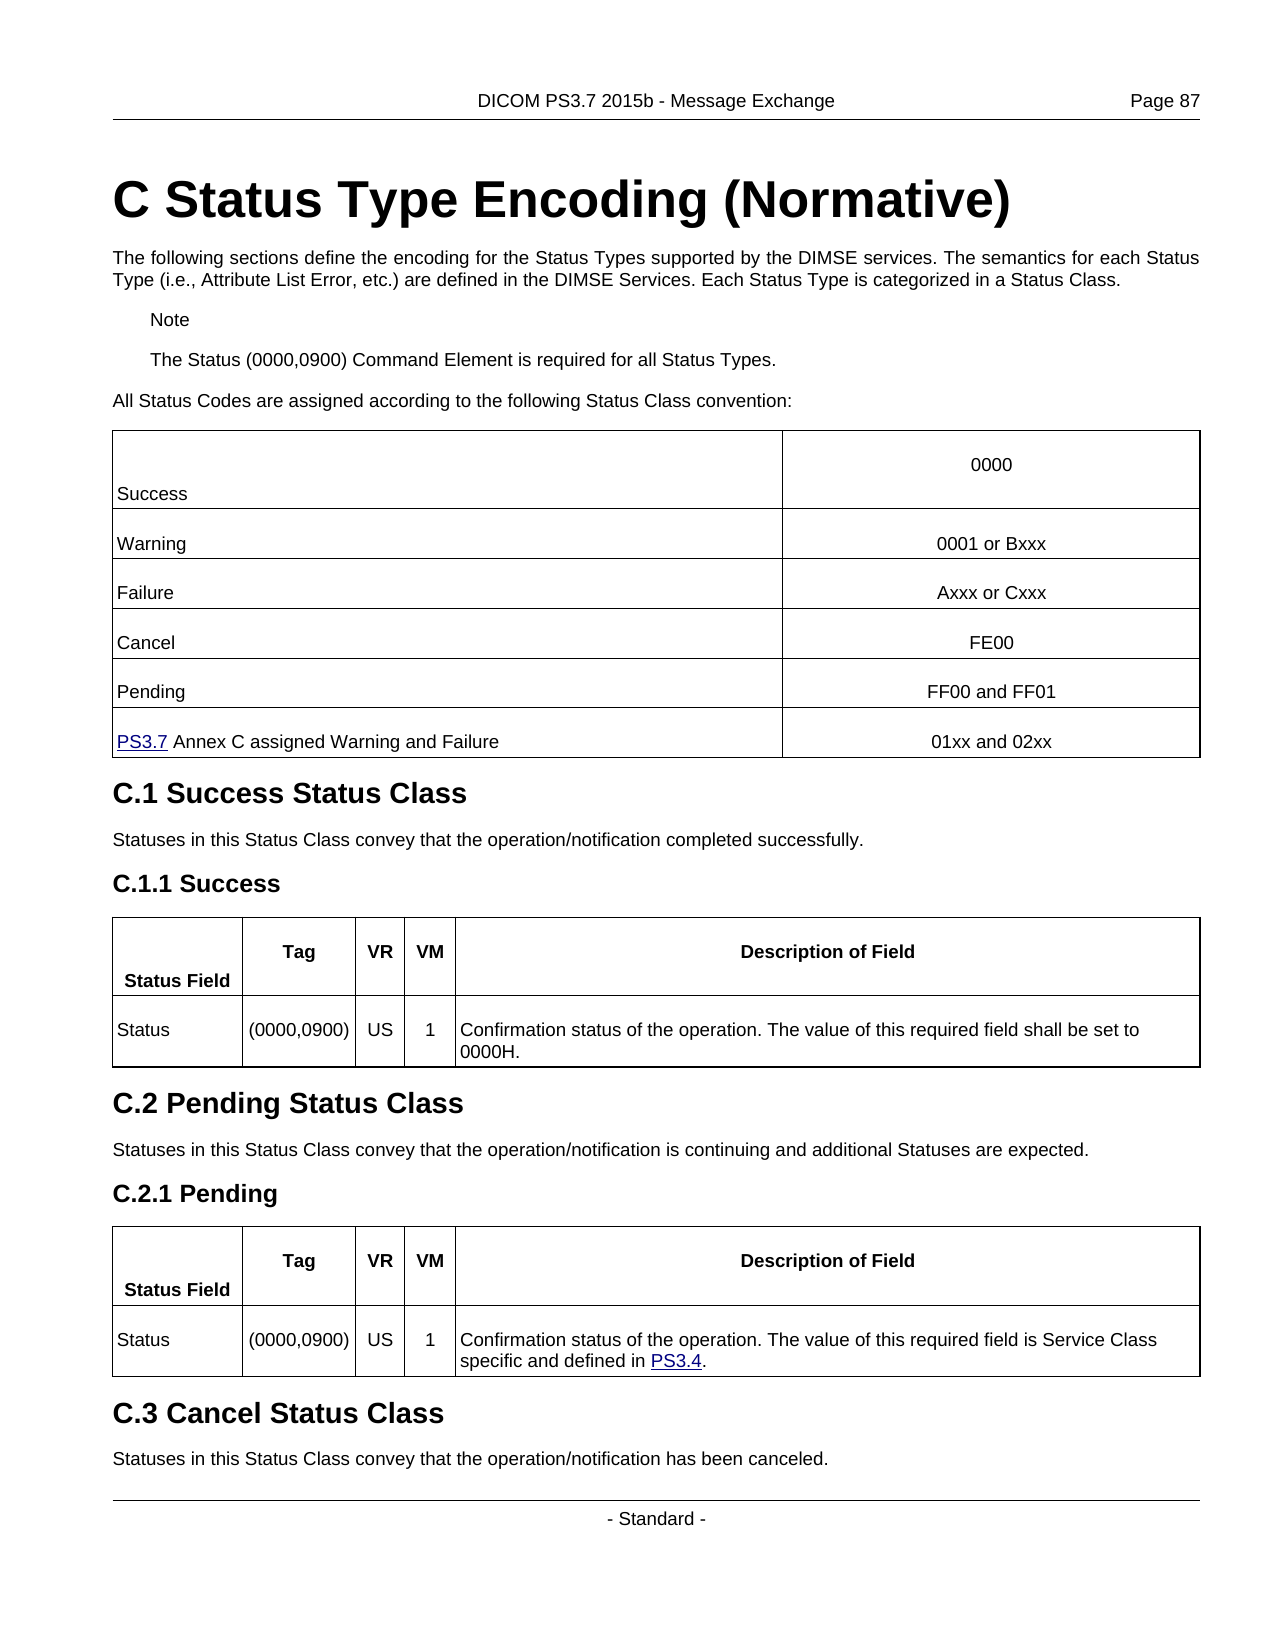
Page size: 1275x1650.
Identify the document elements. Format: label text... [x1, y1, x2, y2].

text C.2 Pending Status Class [112, 1086, 1200, 1120]
text C.3 Cancel Status Class [112, 1396, 1200, 1429]
table_header Success [113, 431, 782, 508]
text The following sections define the encoding for the Status Types supported by the DIMSE services. The semantics for each Status Type (i.e., Attribute List Error, etc.) are defined in the DIMSE Services. Each Status Type is categorized in a Status Class. [112, 247, 1200, 290]
text The Status (0000,0900) Command Element is required for all Status Types. [150, 349, 1162, 371]
text All Status Codes are assigned according to the following Status Class convention: [112, 389, 1200, 411]
table_cell Confirmation status of the operation. The value of this required field shall be set to 0000H. [456, 996, 1199, 1066]
table_cell Failure [113, 559, 782, 608]
text Note [150, 309, 1162, 331]
table_cell Status [113, 996, 242, 1066]
table_header Status Field [113, 1227, 242, 1305]
table_header VR [356, 918, 404, 995]
table_header VM [405, 918, 455, 995]
table_cell US [356, 1306, 404, 1376]
text C.1.1 Success [112, 869, 1200, 898]
table_cell (0000,0900) [243, 996, 355, 1066]
text C.2.1 Pending [112, 1179, 1200, 1207]
table_cell 1 [405, 1306, 455, 1376]
text Statuses in this Status Class convey that the operation/notification completed successfully. [112, 829, 1200, 850]
table_header Status Field [113, 918, 242, 995]
table_cell 1 [405, 996, 455, 1066]
table_cell FE00 [783, 609, 1199, 657]
table_cell Cancel [113, 609, 782, 657]
table_header 0000 [783, 431, 1199, 508]
table_cell (0000,0900) [243, 1306, 355, 1376]
table_cell Confirmation status of the operation. The value of this required field is Service Class specific and defined in PS3.4. [456, 1306, 1199, 1376]
text Statuses in this Status Class convey that the operation/notification is continuing and additional Statuses are expected. [112, 1138, 1200, 1160]
table_header VR [356, 1227, 404, 1305]
table_cell 0001 or Bxxx [783, 509, 1199, 558]
table_cell PS3.7 Annex C assigned Warning and Failure [113, 708, 782, 757]
table_header Tag [243, 918, 355, 995]
table_cell FF00 and FF01 [783, 659, 1199, 707]
text Statuses in this Status Class convey that the operation/notification has been canceled. [112, 1448, 1200, 1469]
text C Status Type Encoding (Normative) [112, 169, 1200, 228]
table_cell Status [113, 1306, 242, 1376]
table_header Tag [243, 1227, 355, 1305]
table_cell Axxx or Cxxx [783, 559, 1199, 608]
table_cell US [356, 996, 404, 1066]
text C.1 Success Status Class [112, 777, 1200, 810]
table_header Description of Field [456, 1227, 1199, 1305]
table_header VM [405, 1227, 455, 1305]
table_cell Pending [113, 659, 782, 707]
table_cell 01xx and 02xx [783, 708, 1199, 757]
table_cell Warning [113, 509, 782, 558]
table_header Description of Field [456, 918, 1199, 995]
